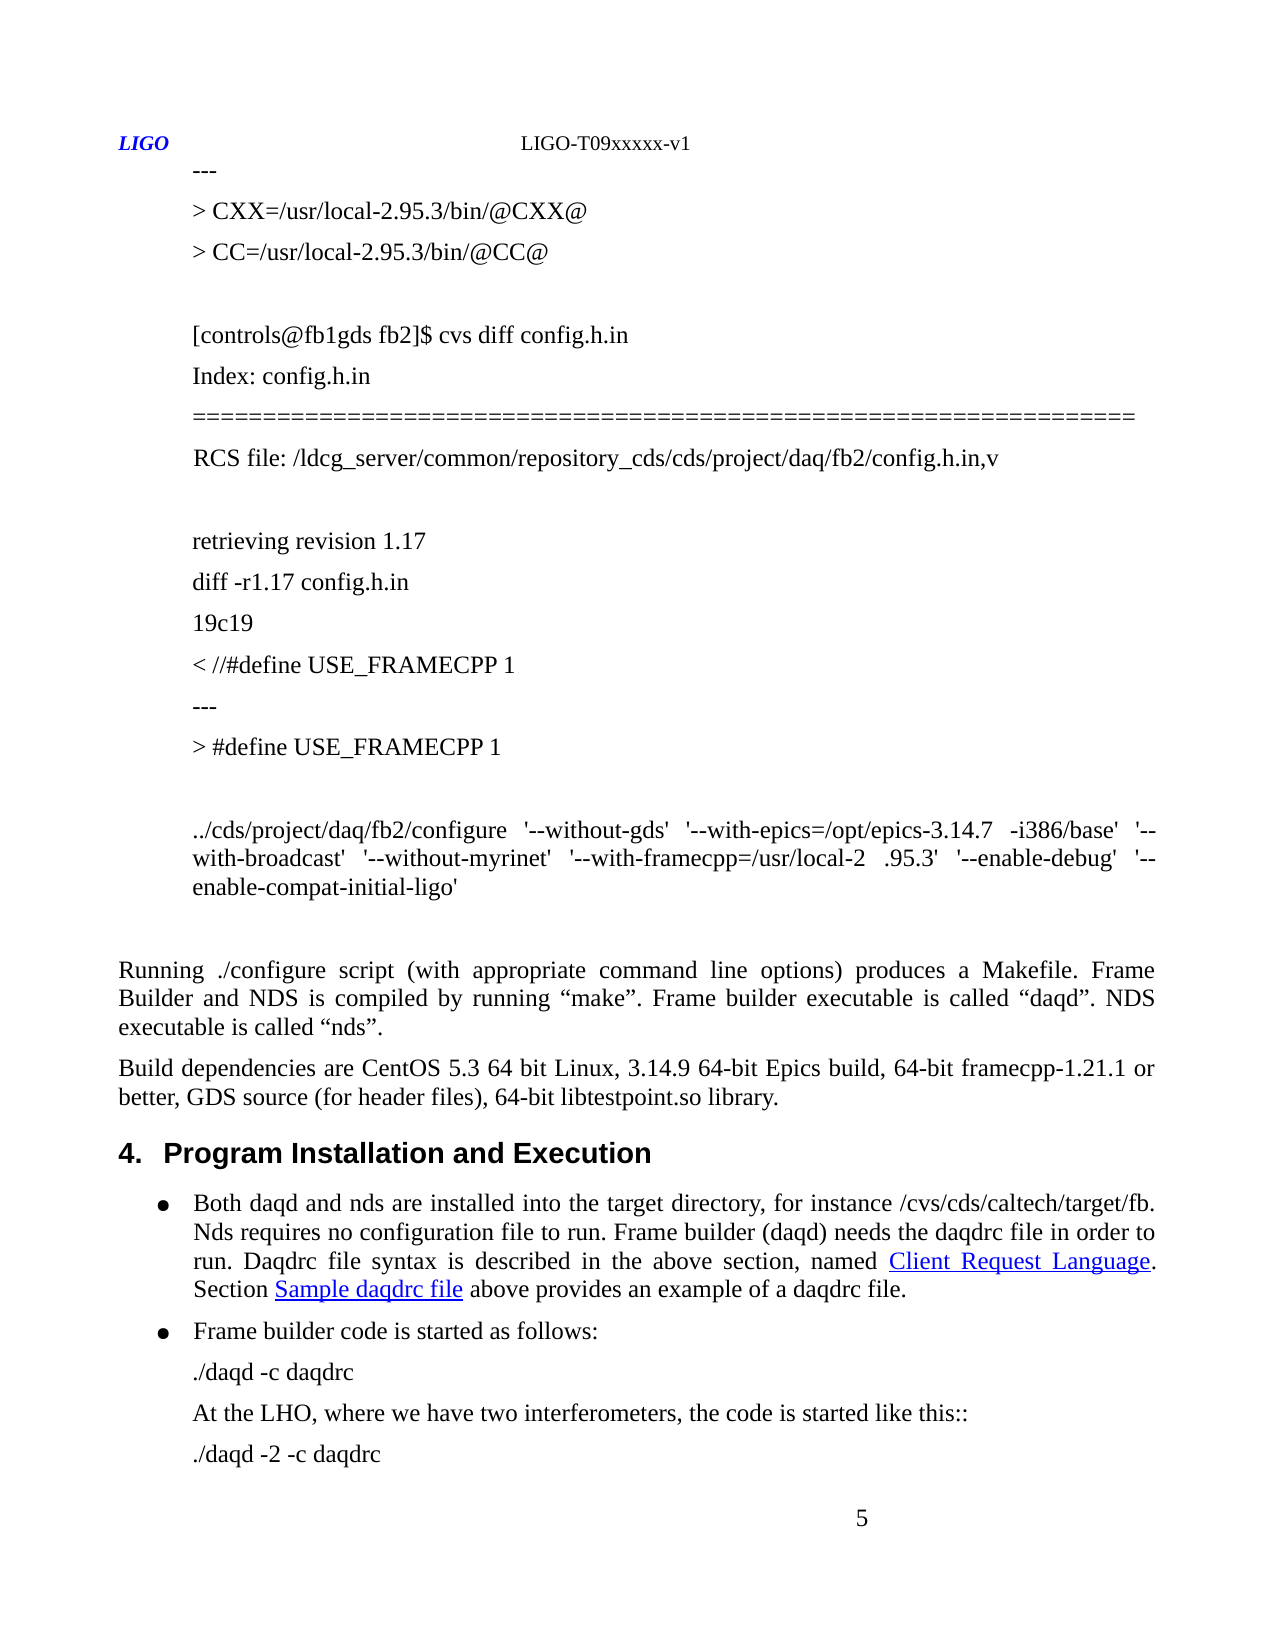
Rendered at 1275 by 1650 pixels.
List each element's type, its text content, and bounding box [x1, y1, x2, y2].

text =================================================================== [192, 402, 1157, 431]
text Build dependencies are CentOS 5.3 64 bit Linux, 3.14.9 64-bit Epics build, 64-bit framecpp-1.21.1 or better, GDS source (for header files), 64-bit libtestpoint.so library. [118, 1053, 1157, 1111]
text retrieving revision 1.17 [192, 526, 1157, 555]
text ../cds/project/daq/fb2/configure '--without-gds' '--with-epics=/opt/epics-3.14.7 -i386/base' '--with-broadcast' '--without-myrinet' '--with-framecpp=/usr/local-2 .95.3' '--enable-debug' '--enable-compat-initial-ligo' [192, 815, 1157, 901]
text 19c19 [192, 608, 1157, 637]
text Index: config.h.in [192, 361, 1157, 390]
text Running ./configure script (with appropriate command line options) produces a Makefile. Frame Builder and NDS is compiled by running “make”. Frame builder executable is called “daqd”. NDS executable is called “nds”. [118, 955, 1157, 1041]
list Both daqd and nds are installed into the target directory, for instance /cvs/cds/caltech/target/fb. Nds requires no configuration file to run. Frame builder (daqd) needs the daqdrc file in order to run. Daqdrc file syntax is described in the above section, named Client Request Language. Section Sample daqdrc file above provides an example of a daqdrc file. [156, 1188, 1157, 1303]
text > CC=/usr/local-2.95.3/bin/@CC@ [192, 237, 1157, 266]
text ./daqd -c daqdrc [192, 1357, 1157, 1386]
text --- [192, 691, 1157, 720]
subtitle Program Installation and Execution [118, 1136, 1157, 1169]
text --- [192, 155, 1157, 183]
list Frame builder code is started as follows: [156, 1316, 1157, 1344]
text At the LHO, where we have two interferometers, the code is started like this:: [192, 1398, 1157, 1427]
text ./daqd -2 -c daqdrc [192, 1439, 1157, 1468]
list RCS file: /ldcg_server/common/repository_cds/cds/project/daq/fb2/config.h.in,v [156, 443, 1157, 472]
text > #define USE_FRAMECPP 1 [192, 732, 1157, 761]
text [controls@fb1gds fb2]$ cvs diff config.h.in [192, 320, 1157, 348]
text > CXX=/usr/local-2.95.3/bin/@CXX@ [192, 196, 1157, 225]
text < //#define USE_FRAMECPP 1 [192, 650, 1157, 678]
text diff -r1.17 config.h.in [192, 567, 1157, 596]
